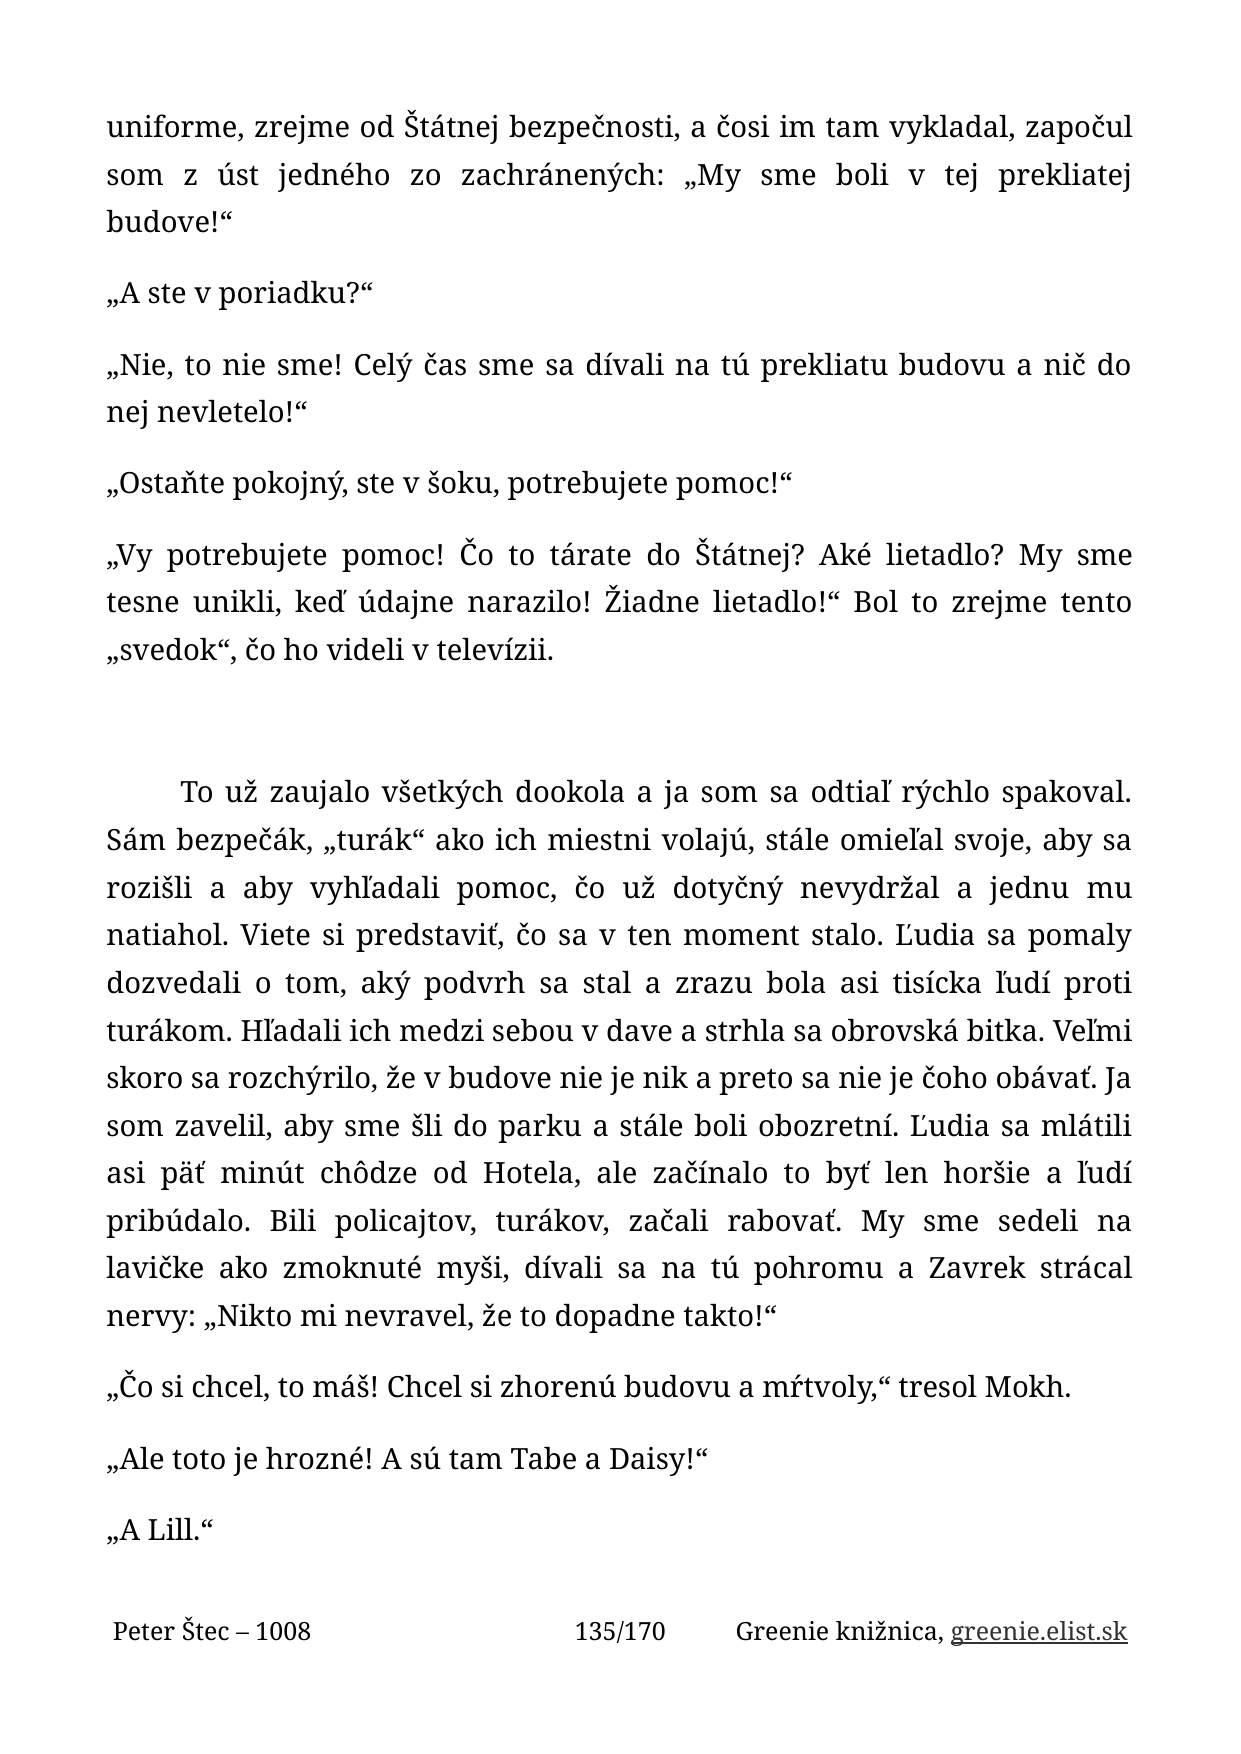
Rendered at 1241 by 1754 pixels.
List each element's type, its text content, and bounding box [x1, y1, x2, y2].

text To už zaujalo všetkých dookola a ja som sa odtiaľ rýchlo spakoval. Sám bezpečák, „turák“ ako ich miestni volajú, stále omieľal svoje, aby sa rozišli a aby vyhľadali pomoc, čo už dotyčný nevydržal a jednu mu natiahol. Viete si predstaviť, čo sa v ten moment stalo. Ľudia sa pomaly dozvedali o tom, aký podvrh sa stal a zrazu bola asi tisícka ľudí proti turákom. Hľadali ich medzi sebou v dave a strhla sa obrovská bitka. Veľmi skoro sa rozchýrilo, že v budove nie je nik a preto sa nie je čoho obávať. Ja som zavelil, aby sme šli do parku a stále boli obozretní. Ľudia sa mlátili asi päť minút chôdze od Hotela, ale začínalo to byť len horšie a ľudí pribúdalo. Bili policajtov, turákov, začali rabovať. My sme sedeli na lavičke ako zmoknuté myši, dívali sa na tú pohromu a Zavrek strácal nervy: „Nikto mi nevravel, že to dopadne takto!“ [106, 772, 1134, 1335]
text „Ostaňte pokojný, ste v šoku, potrebujete pomoc!“ [106, 463, 1134, 502]
text „Nie, to nie sme! Celý čas sme sa dívali na tú prekliatu budovu a nič do nej nevletelo!“ [106, 344, 1134, 431]
text „Čo si chcel, to máš! Chcel si zhorenú budovu a mŕtvoly,“ tresol Mokh. [106, 1367, 1134, 1406]
text „A Lill.“ [106, 1509, 1134, 1549]
text „A ste v poriadku?“ [106, 273, 1134, 312]
text „Vy potrebujete pomoc! Čo to tárate do Štátnej? Aké lietadlo? My sme tesne unikli, keď údajne narazilo! Žiadne lietadlo!“ Bol to zrejme tento „svedok“, čo ho videli v televízii. [106, 534, 1134, 669]
text „Ale toto je hrozné! A sú tam Tabe a Daisy!“ [106, 1438, 1134, 1478]
text uniforme, zrejme od Štátnej bezpečnosti, a čosi im tam vykladal, započul som z úst jedného zo zachránených: „My sme boli v tej prekliatej budove!“ [106, 106, 1134, 241]
